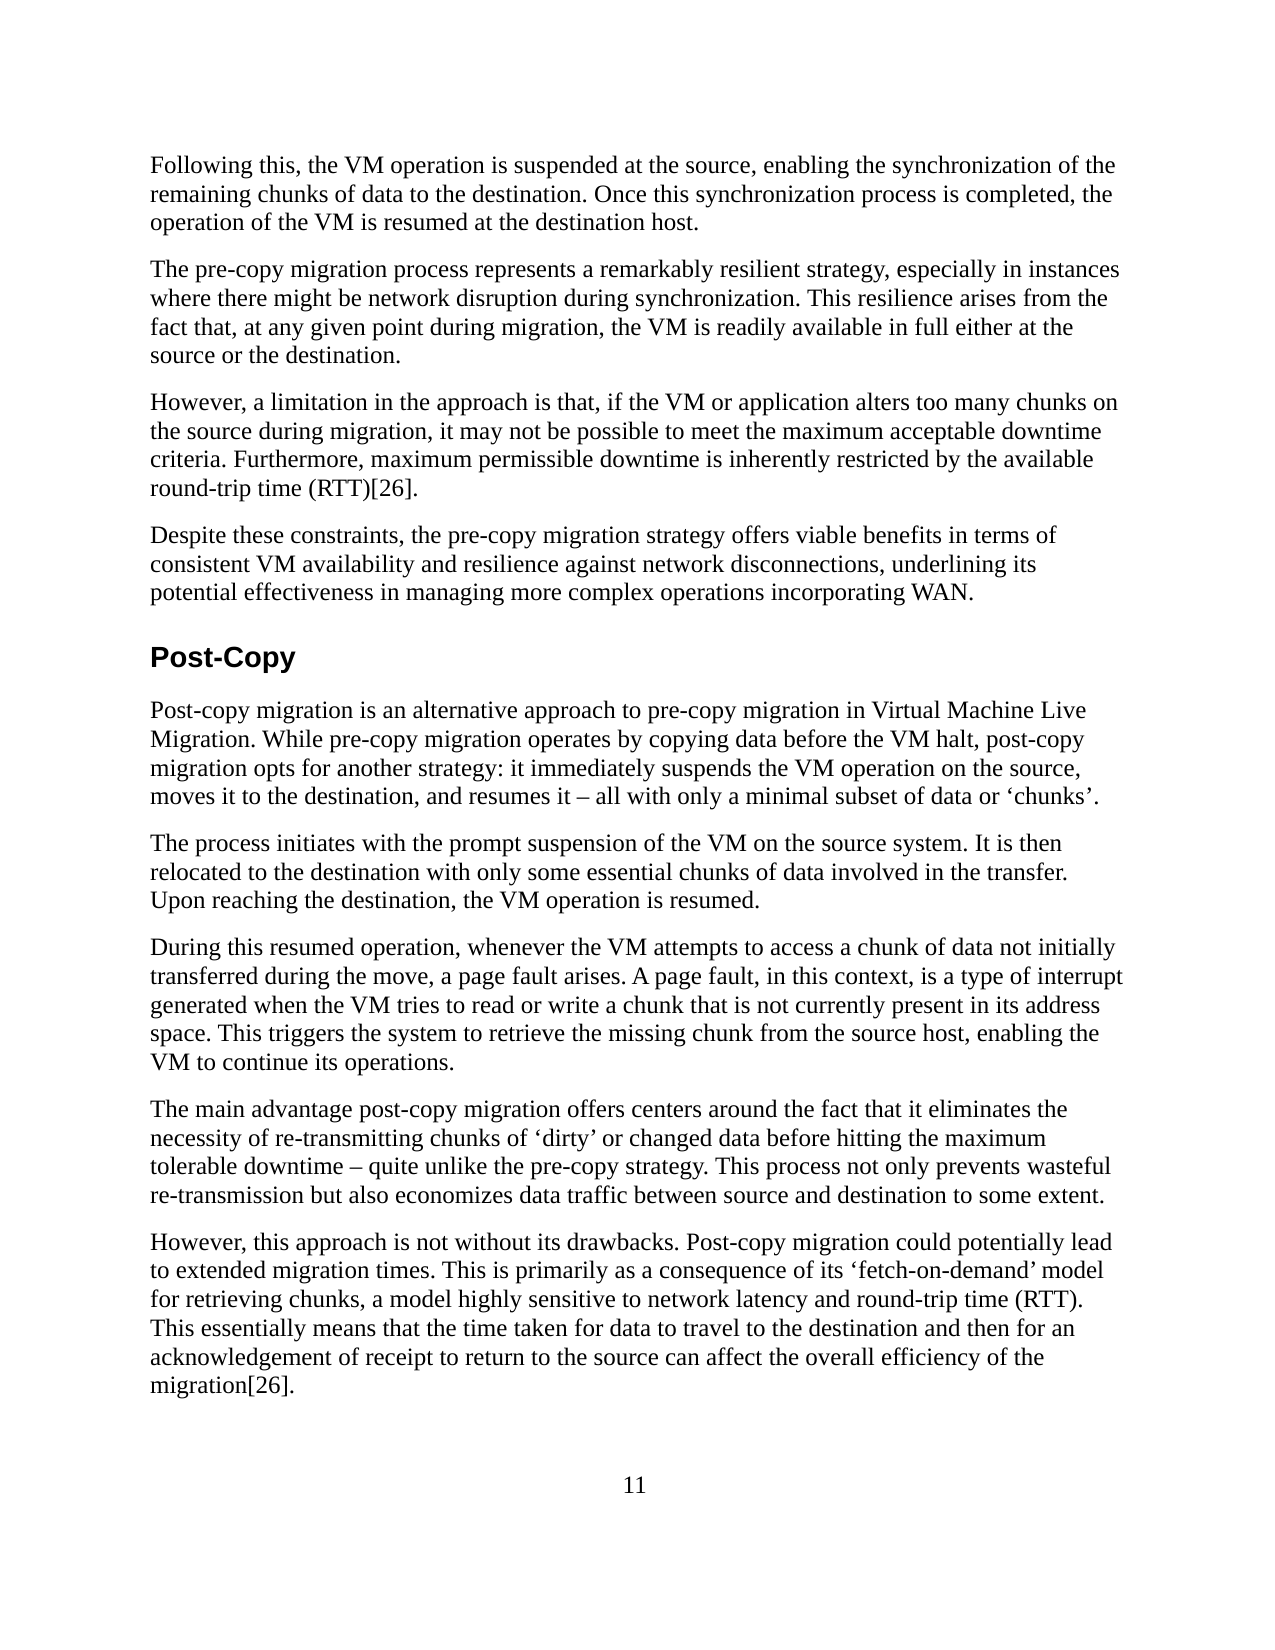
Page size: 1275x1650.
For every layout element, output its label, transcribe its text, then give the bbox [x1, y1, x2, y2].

text Despite these constraints, the pre-copy migration strategy offers viable benefits in terms of consistent VM availability and resilience against network disconnections, underlining its potential effectiveness in managing more complex operations incorporating WAN. [150, 520, 1125, 606]
text However, a limitation in the approach is that, if the VM or application alters too many chunks on the source during migration, it may not be possible to meet the maximum acceptable downtime criteria. Furthermore, maximum permissible downtime is inherently restricted by the available round-trip time (RTT)[26]. [150, 387, 1125, 502]
text During this resumed operation, whenever the VM attempts to access a chunk of data not initially transferred during the move, a page fault arises. A page fault, in this context, is a type of interrupt generated when the VM tries to read or write a chunk that is not currently present in its address space. This triggers the system to retrieve the missing chunk from the source host, enabling the VM to continue its operations. [150, 932, 1125, 1076]
text The pre-copy migration process represents a remarkably resilient strategy, especially in instances where there might be network disruption during synchronization. This resilience arises from the fact that, at any given point during migration, the VM is readily available in full either at the source or the destination. [150, 254, 1125, 369]
text Post-copy migration is an alternative approach to pre-copy migration in Virtual Machine Live Migration. While pre-copy migration operates by copying data before the VM halt, post-copy migration opts for another strategy: it immediately suspends the VM operation on the source, moves it to the destination, and resumes it – all with only a minimal subset of data or ‘chunks’. [150, 695, 1125, 810]
text However, this approach is not without its drawbacks. Post-copy migration could potentially lead to extended migration times. This is primarily as a consequence of its ‘fetch-on-demand’ model for retrieving chunks, a model highly sensitive to network latency and round-trip time (RTT). This essentially means that the time taken for data to travel to the destination and then for an acknowledgement of receipt to return to the source can affect the overall efficiency of the migration[26]. [150, 1227, 1125, 1399]
text Following this, the VM operation is suspended at the source, enabling the synchronization of the remaining chunks of data to the destination. Once this synchronization process is completed, the operation of the VM is resumed at the destination host. [150, 150, 1125, 236]
text The process initiates with the prompt suspension of the VM on the source system. It is then relocated to the destination with only some essential chunks of data involved in the transfer. Upon reaching the destination, the VM operation is resumed. [150, 828, 1125, 914]
subtitle Post-Copy [150, 640, 1125, 674]
text The main advantage post-copy migration offers centers around the fact that it eliminates the necessity of re-transmitting chunks of ‘dirty’ or changed data before hitting the maximum tolerable downtime – quite unlike the pre-copy strategy. This process not only prevents wasteful re-transmission but also economizes data traffic between source and destination to some extent. [150, 1094, 1125, 1209]
